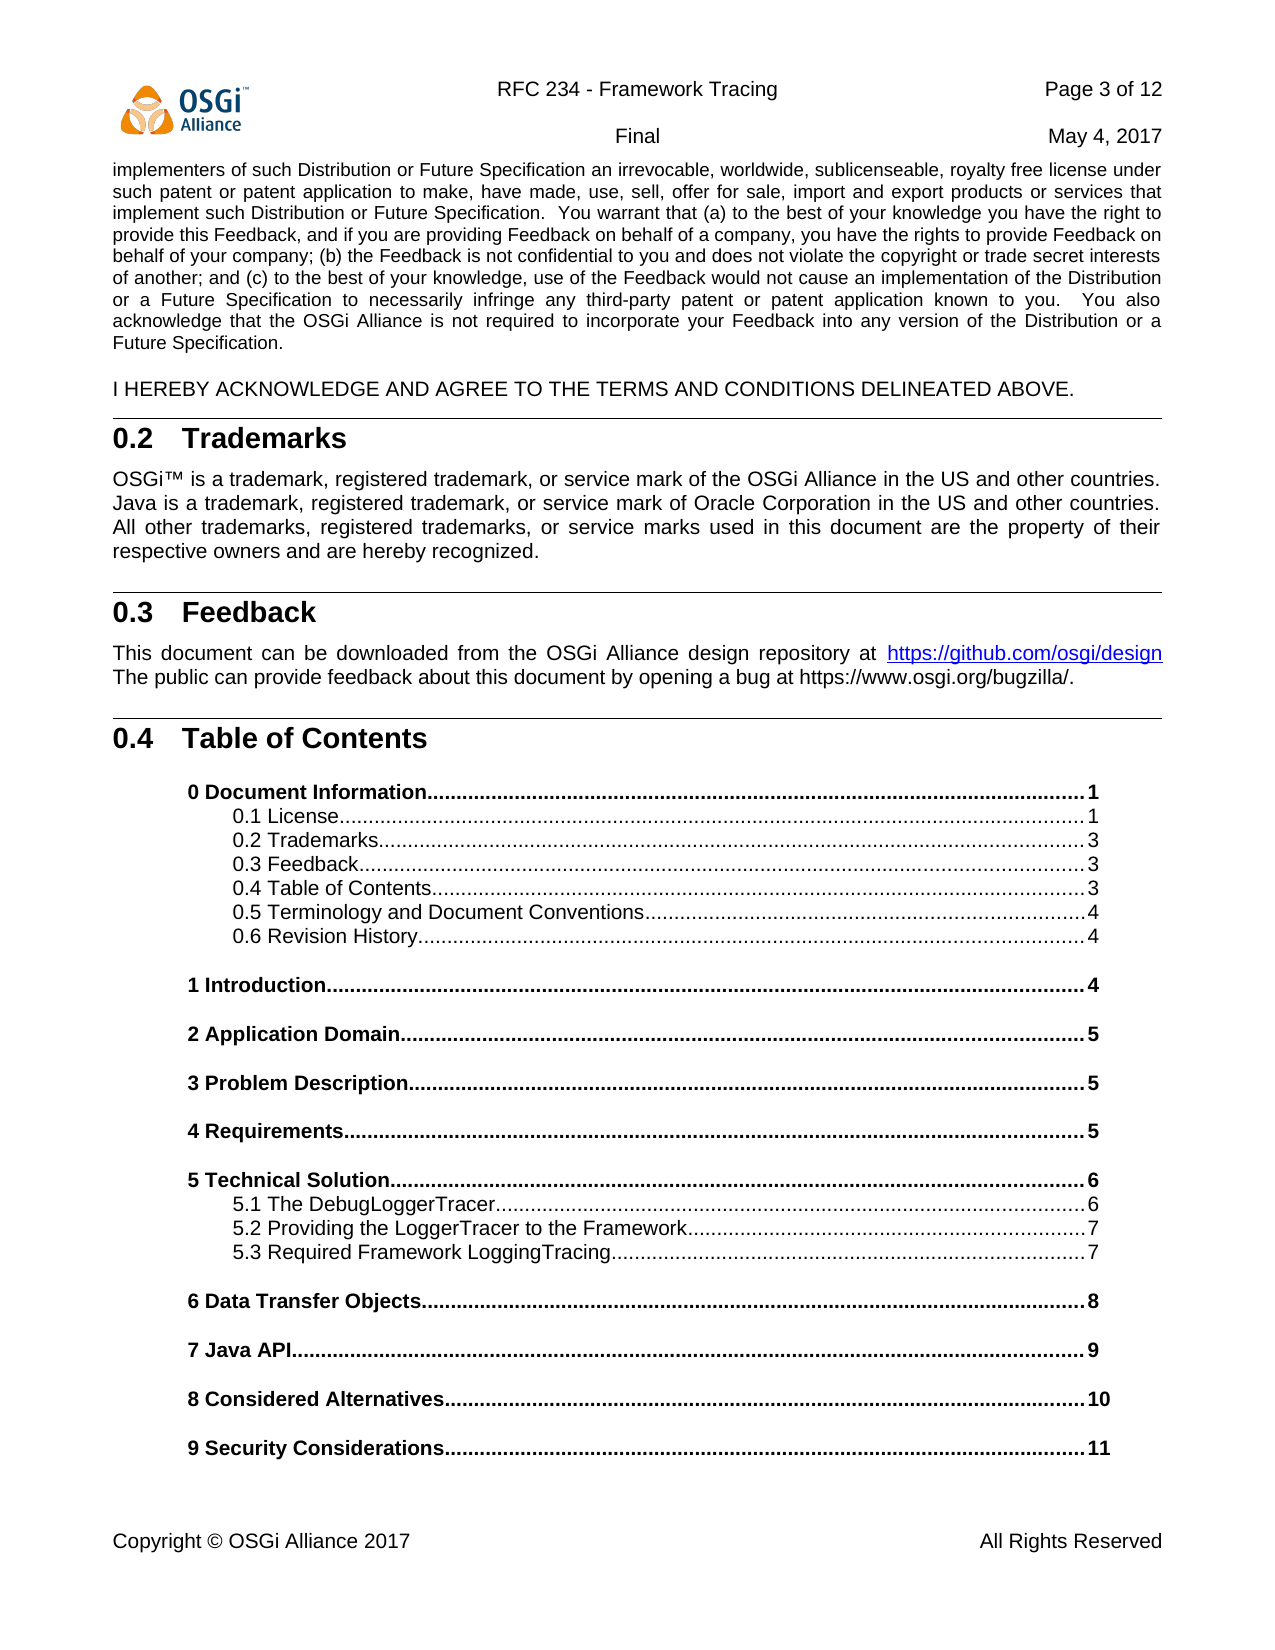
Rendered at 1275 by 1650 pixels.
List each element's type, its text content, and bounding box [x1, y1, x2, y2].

picture [113, 78, 257, 142]
text 6 Data Transfer Objects 8 [187, 1289, 1162, 1313]
text implementers of such Distribution or Future Specification an irrevocable, worldwide, sublicenseable, royalty free license under such patent or patent application to make, have made, use, sell, offer for sale, import and export products or services that implement such Distribution or Future Specification. You warrant that (a) to the best of your knowledge you have the right to provide this Feedback, and if you are providing Feedback on behalf of a company, you have the rights to provide Feedback on behalf of your company; (b) the Feedback is not confidential to you and does not violate the copyright or trade secret interests of another; and (c) to the best of your knowledge, use of the Feedback would not cause an implementation of the Distribution or a Future Specification to necessarily infringe any third-party patent or patent application known to you. You also acknowledge that the OSGi Alliance is not required to incorporate your Feedback into any version of the Distribution or a Future Specification. [112, 159, 1162, 353]
subtitle Table of Contents [112, 719, 1162, 755]
text 3 Problem Description 5 [187, 1070, 1162, 1094]
text 4 Requirements 5 [187, 1119, 1162, 1143]
text OSGi™ is a trademark, registered trademark, or service mark of the OSGi Alliance in the US and other countries. Java is a trademark, registered trademark, or service mark of Oracle Corporation in the US and other countries. All other trademarks, registered trademarks, or service marks used in this document are the property of their respective owners and are hereby recognized. [112, 467, 1162, 563]
text 1 Introduction 4 [187, 972, 1162, 996]
text 5 Technical Solution 6 [187, 1168, 1162, 1192]
text 9 Security Considerations 11 [187, 1436, 1162, 1460]
text 0.6 Revision History 4 [232, 923, 1162, 947]
text 0 Document Information 1 [187, 780, 1162, 804]
text 0.5 Terminology and Document Conventions 4 [232, 899, 1162, 923]
text This document can be downloaded from the OSGi Alliance design repository at https://github.com/osgi/design The public can provide feedback about this document by opening a bug at https://www.osgi.org/bugzilla/. [112, 641, 1162, 689]
subtitle Trademarks [112, 419, 1162, 454]
text 5.2 Providing the LoggerTracer to the Framework 7 [232, 1216, 1162, 1240]
text 0.4 Table of Contents 3 [232, 876, 1162, 899]
text 0.1 License 1 [232, 804, 1162, 828]
text 2 Application Domain 5 [187, 1021, 1162, 1045]
text 5.1 The DebugLoggerTracer 6 [232, 1192, 1162, 1216]
subtitle Feedback [112, 593, 1162, 628]
text 0.2 Trademarks 3 [232, 828, 1162, 852]
text 5.3 Required Framework LoggingTracing 7 [232, 1240, 1162, 1264]
text 0.3 Feedback 3 [232, 852, 1162, 876]
text 8 Considered Alternatives 10 [187, 1387, 1162, 1411]
text 7 Java API 9 [187, 1338, 1162, 1362]
text I HEREBY ACKNOWLEDGE AND AGREE TO THE TERMS AND CONDITIONS DELINEATED ABOVE. [112, 377, 1162, 401]
